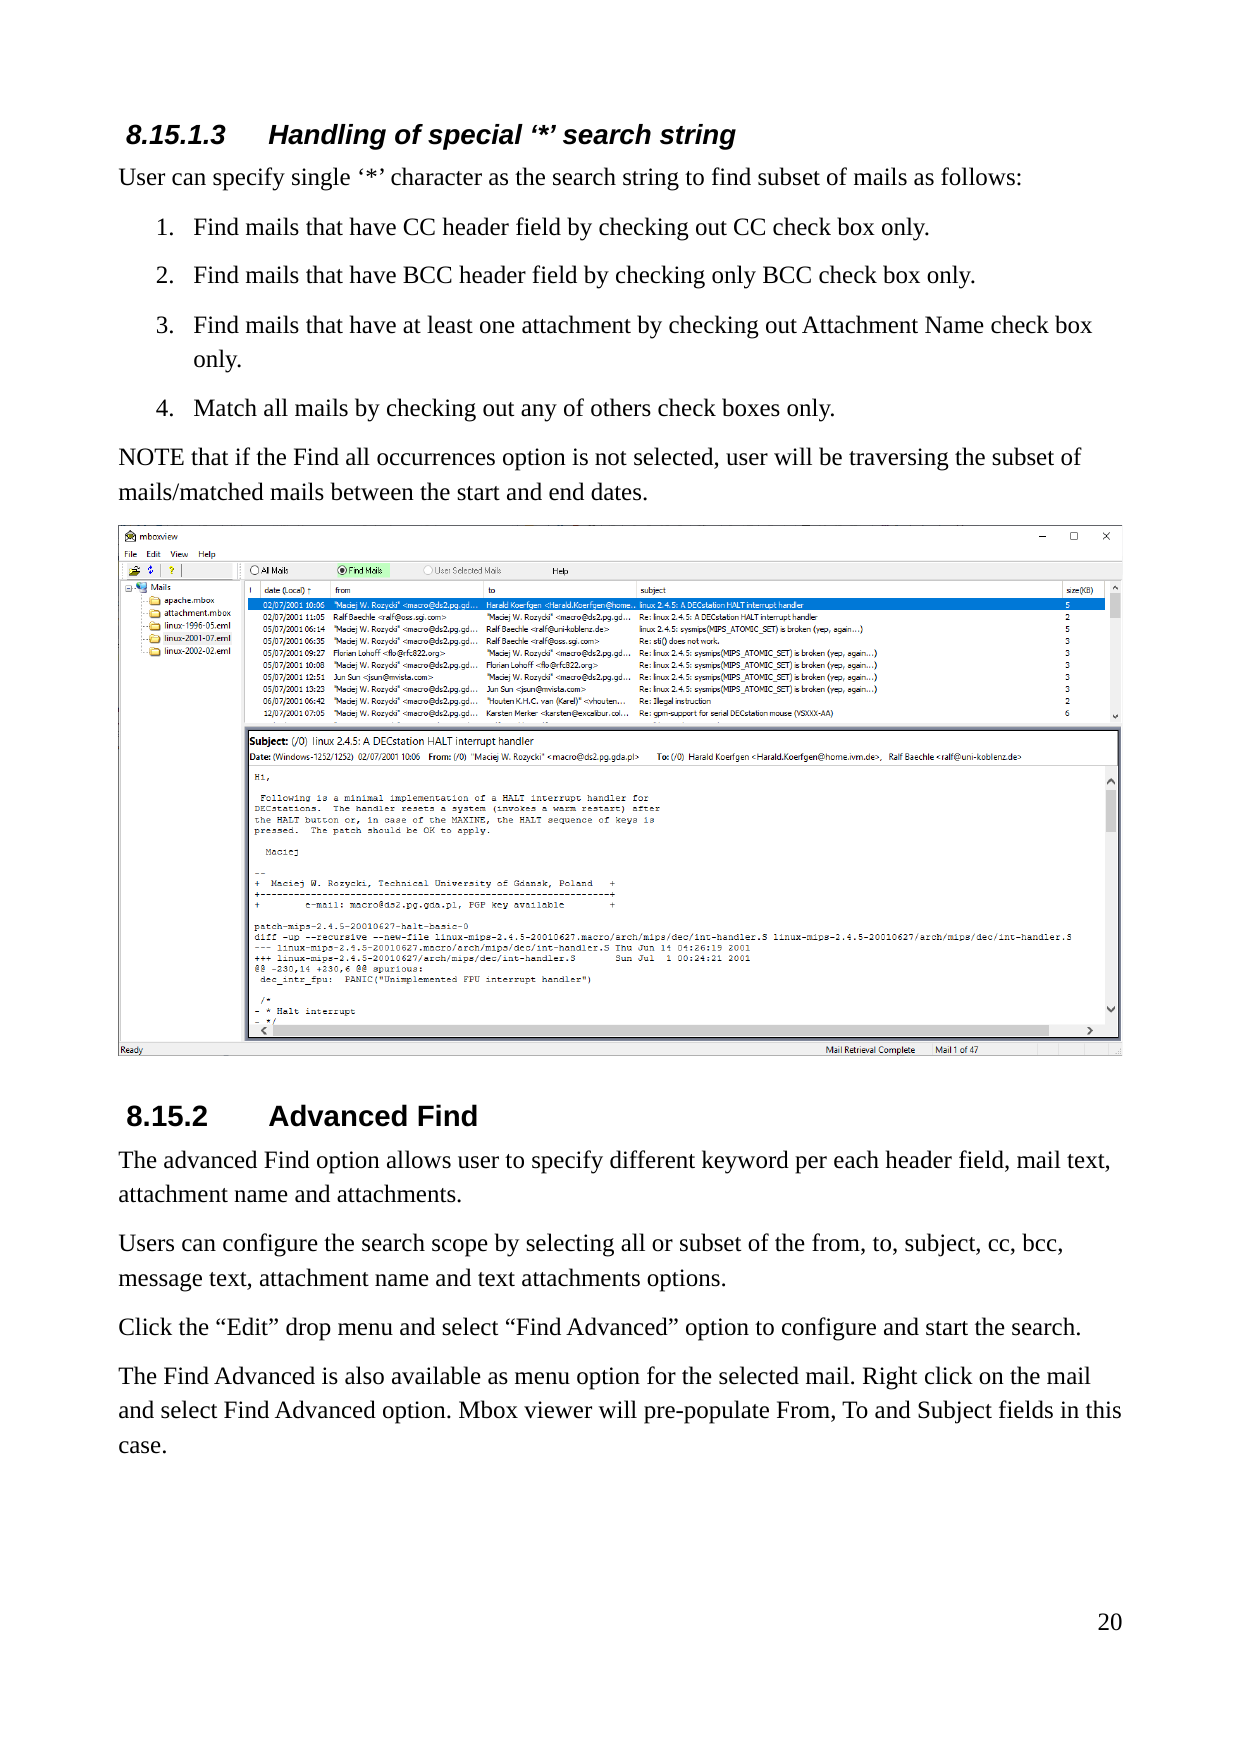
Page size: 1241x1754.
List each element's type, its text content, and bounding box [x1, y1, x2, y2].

subtitle Handling of special ‘*’ search string [118, 118, 1122, 150]
list Find mails that have CC header field by checking out CC check box only. [156, 212, 1122, 240]
text The advanced Find option allows user to specify different keyword per each header field, mail text, attachment name and attachments. [118, 1145, 1122, 1208]
text The Find Advanced is also available as menu option for the selected mail. Right click on the mail and select Find Advanced option. Mbox viewer will pre-populate From, To and Subject fields in this case. [118, 1361, 1122, 1459]
text NOTE that if the Find all occurrences option is not selected, user will be traversing the subset of mails/matched mails between the start and end dates. [118, 442, 1122, 506]
text Users can configure the search scope by selecting all or subset of the from, to, subject, cc, bcc, message text, attachment name and text attachments options. [118, 1228, 1122, 1292]
text User can specify single ‘*’ character as the search string to find subset of mails as follows: [118, 162, 1122, 191]
list Match all mails by checking out any of others check boxes only. [156, 393, 1122, 422]
subtitle Advanced Find [118, 1098, 1122, 1132]
list Find mails that have BCC header field by checking only BCC check box only. [156, 261, 1122, 289]
text Click the “Edit” drop menu and select “Find Advanced” option to configure and start the search. [118, 1312, 1122, 1341]
list Find mails that have at least one attachment by checking out Attachment Name check box only. [156, 310, 1122, 373]
picture [118, 525, 1123, 1056]
